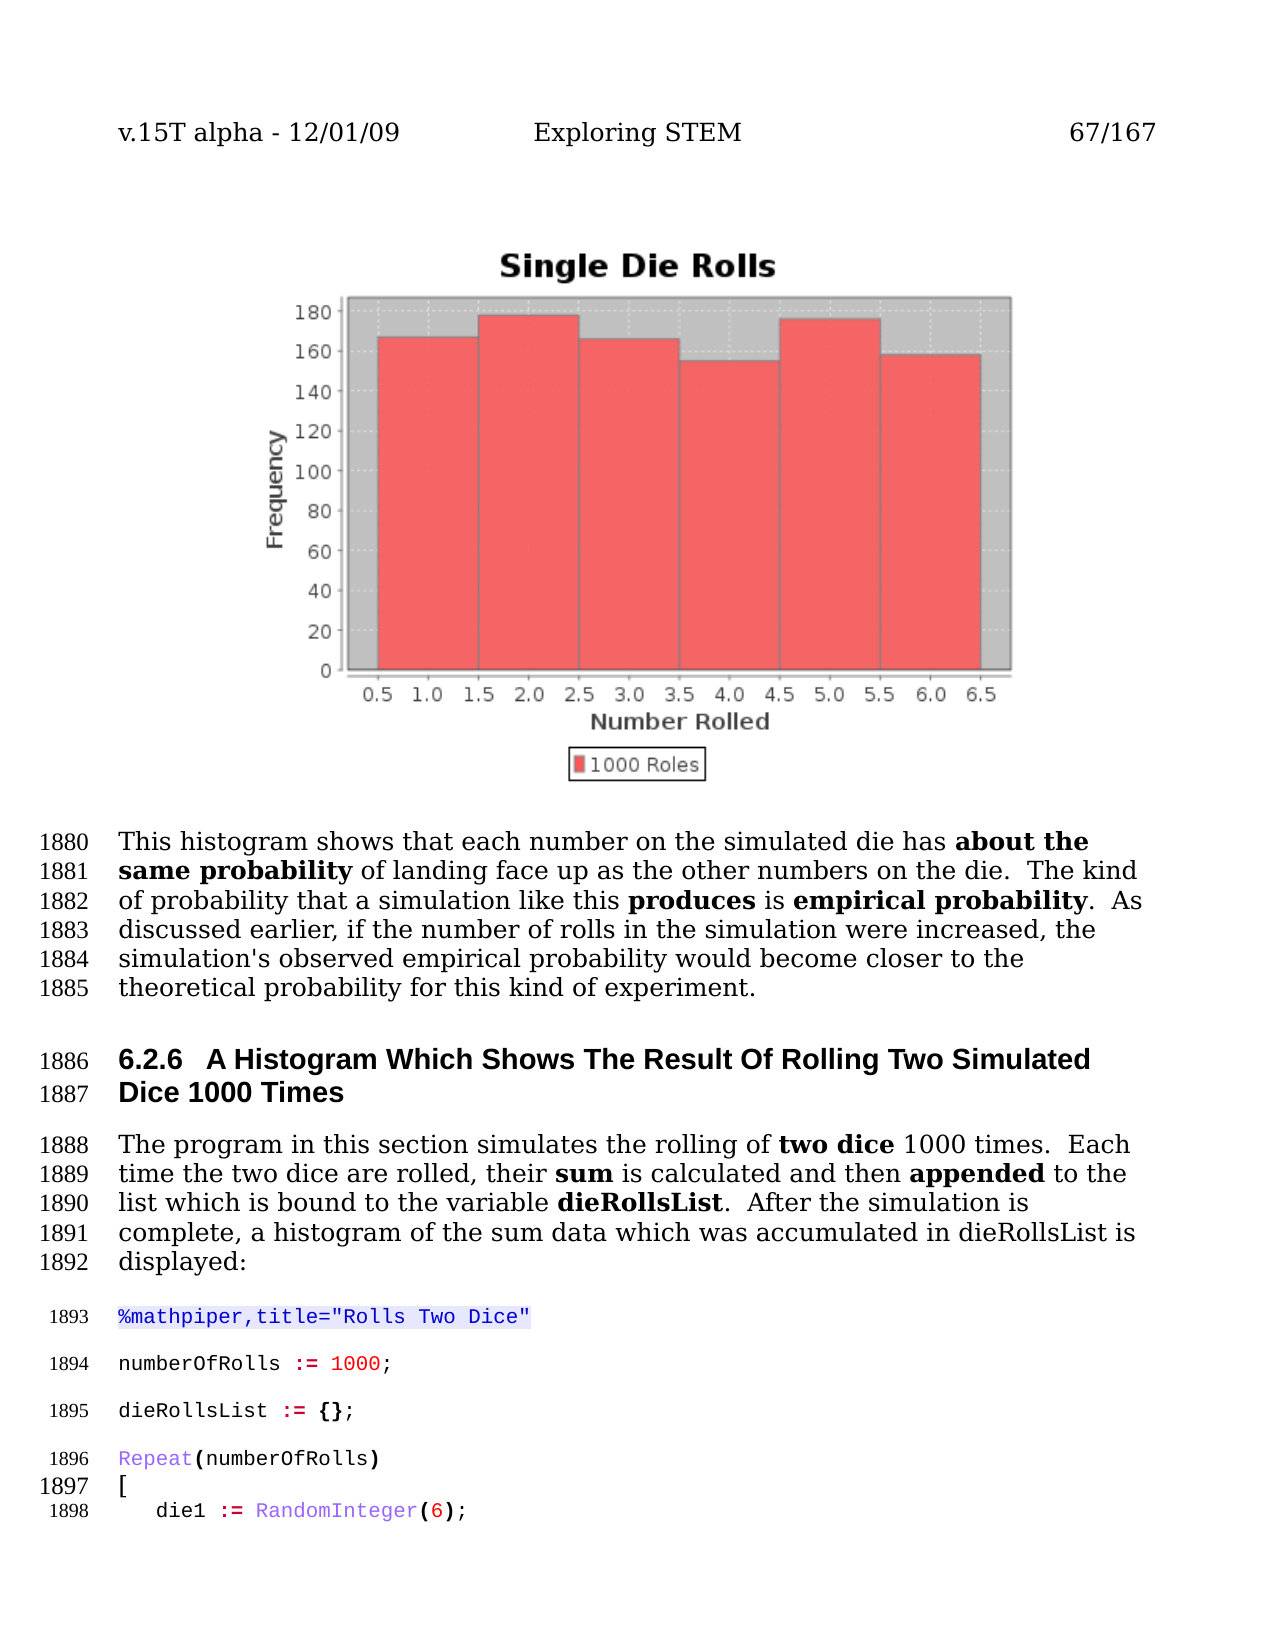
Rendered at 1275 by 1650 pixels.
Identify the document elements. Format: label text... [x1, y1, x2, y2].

text %mathpiper,title="Rolls Two Dice" [118, 1306, 1157, 1329]
text The program in this section simulates the rolling of two dice 1000 times. Each time the two dice are rolled, their sum is calculated and then appended to the list which is bound to the variable dieRollsList. After the simulation is complete, a histogram of the sum data which was accumulated in dieRollsList is displayed: [118, 1130, 1157, 1276]
text Repeat(numberOfRolls) [118, 1448, 1157, 1471]
picture [245, 246, 1030, 783]
text die1 := RandomInteger(6); [118, 1501, 1157, 1524]
subtitle A Histogram Which Shows The Result Of Rolling Two Simulated Dice 1000 Times [118, 1042, 1157, 1109]
text numberOfRolls := 1000; [118, 1353, 1157, 1377]
text This histogram shows that each number on the simulated die has about the same probability of landing face up as the other numbers on the die. The kind of probability that a simulation like this produces is empirical probability. As discussed earlier, if the number of rolls in the simulation were increased, the simulation's observed empirical probability would become closer to the theoretical probability for this kind of experiment. [118, 827, 1157, 1003]
text dieRollsList := {}; [118, 1400, 1157, 1424]
text [ [118, 1471, 1157, 1501]
